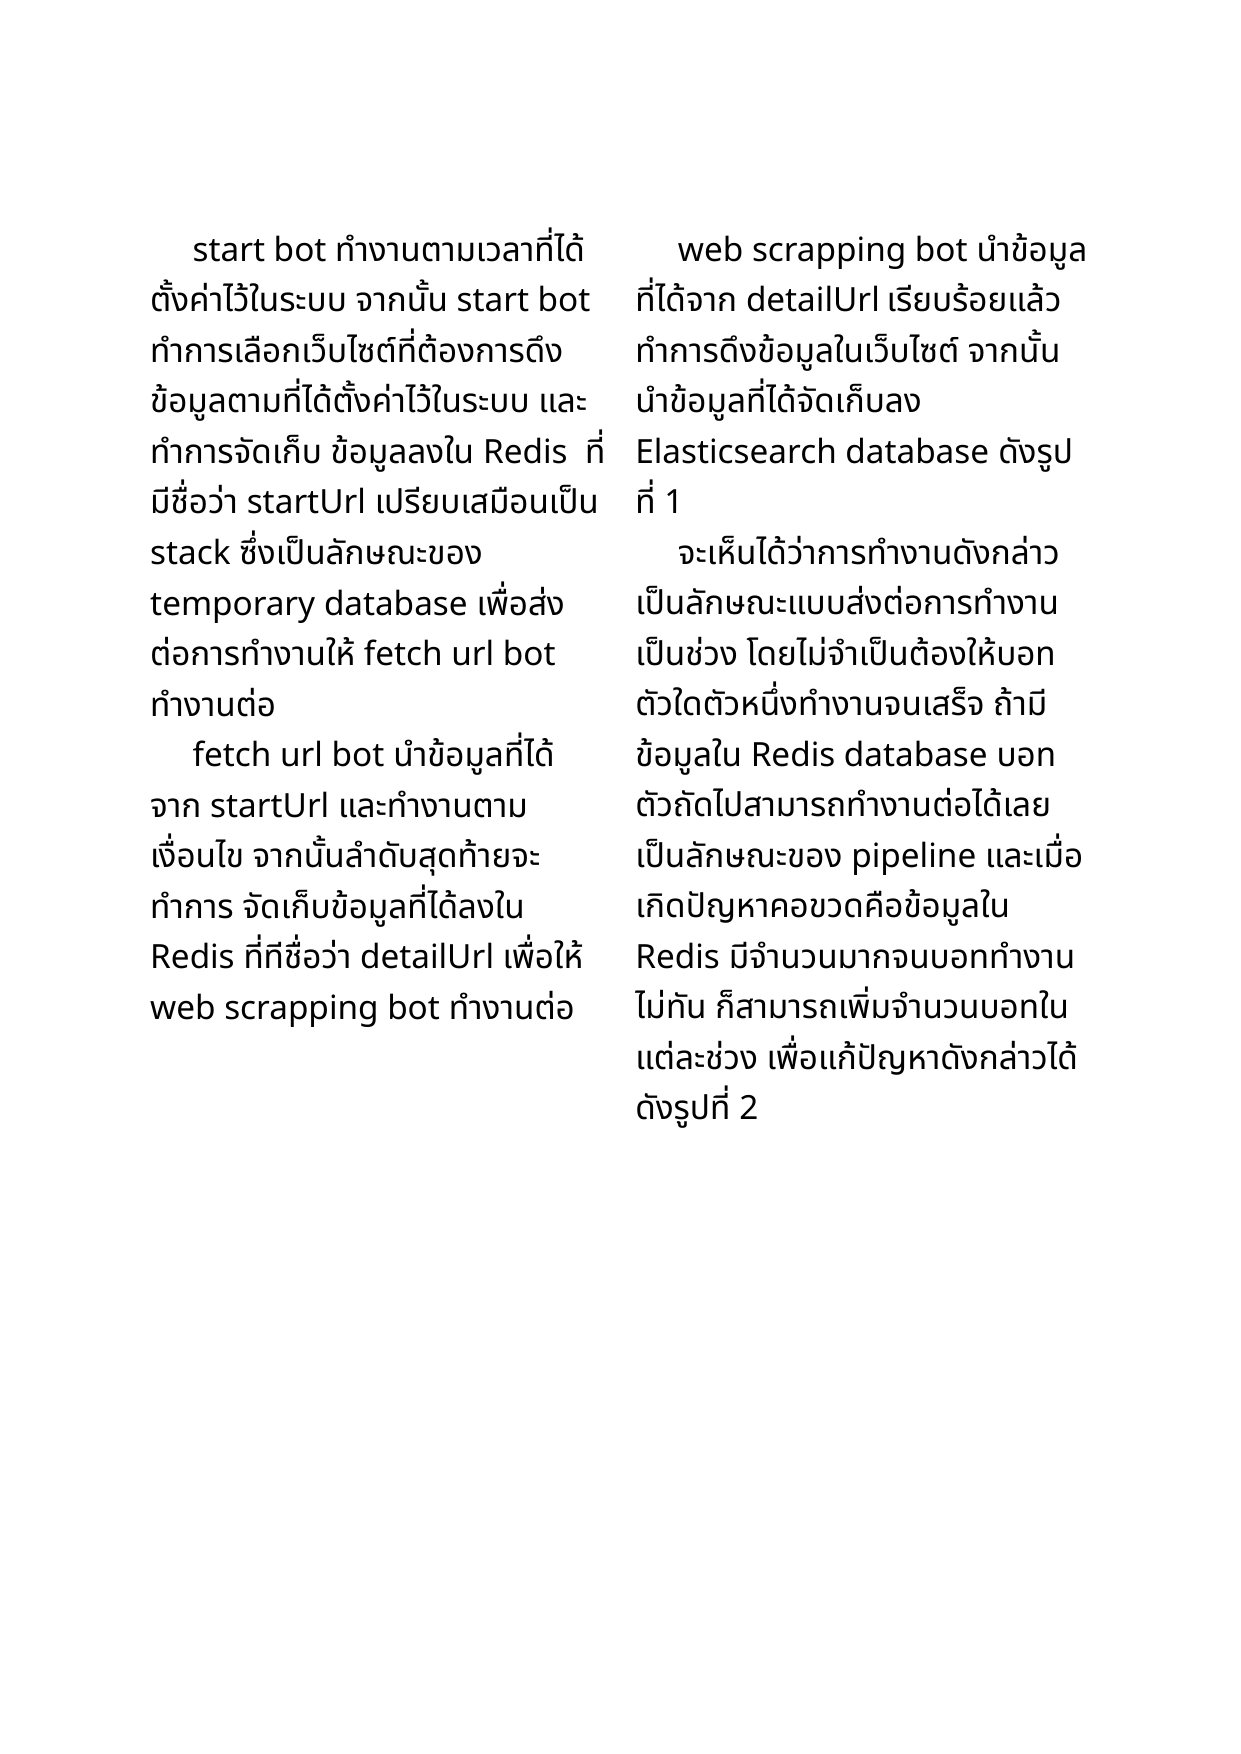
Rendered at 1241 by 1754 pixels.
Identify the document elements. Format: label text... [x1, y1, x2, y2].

text fetch url bot นำข้อมูลที่ได้จาก startUrl และทำงานตามเงื่อนไข จากนั้นลำดับสุดท้ายจะทำการ จัดเก็บข้อมูลที่ได้ลงใน Redis ที่ทีชื่อว่า detailUrl เพื่อให้ web scrapping bot ทำงานต่อ [150, 731, 605, 1034]
text จะเห็นได้ว่าการทำงานดังกล่าวเป็นลักษณะแบบส่งต่อการทำงานเป็นช่วง โดยไม่จำเป็นต้องให้บอท ตัวใดตัวหนึ่งทำงานจนเสร็จ ถ้ามีข้อมูลใน Redis database บอทตัวถัดไปสามารถทำงานต่อได้เลย เป็นลักษณะของ pipeline และเมื่อเกิดปัญหาคอขวดคือข้อมูลใน Redis มีจำนวนมากจนบอททำงานไม่ทัน ก็สามารถเพิ่มจำนวนบอทในแต่ละช่วง เพื่อแก้ปัญหาดังกล่าวได้ ดังรูปที่ 2 [635, 529, 1091, 1135]
text start bot ทำงานตามเวลาที่ได้ตั้งค่าไว้ในระบบ จากนั้น start bot ทำการเลือกเว็บไซต์ที่ต้องการดึงข้อมูลตามที่ได้ตั้งค่าไว้ในระบบ และทำการจัดเก็บ ข้อมูลลงใน Redis ที่มีชื่อว่า startUrl เปรียบเสมือนเป็น stack ซึ่งเป็นลักษณะของ temporary database เพื่อส่งต่อการทำงานให้ fetch url bot ทำงานต่อ [150, 225, 605, 731]
text web scrapping bot นำข้อมูลที่ได้จาก detailUrlเรียบร้อยแล้วทำการดึงข้อมูลในเว็บไซต์ จากนั้นนำข้อมูลที่ได้จัดเก็บลง Elasticsearch database ดังรูปที่ 1 [635, 225, 1091, 529]
